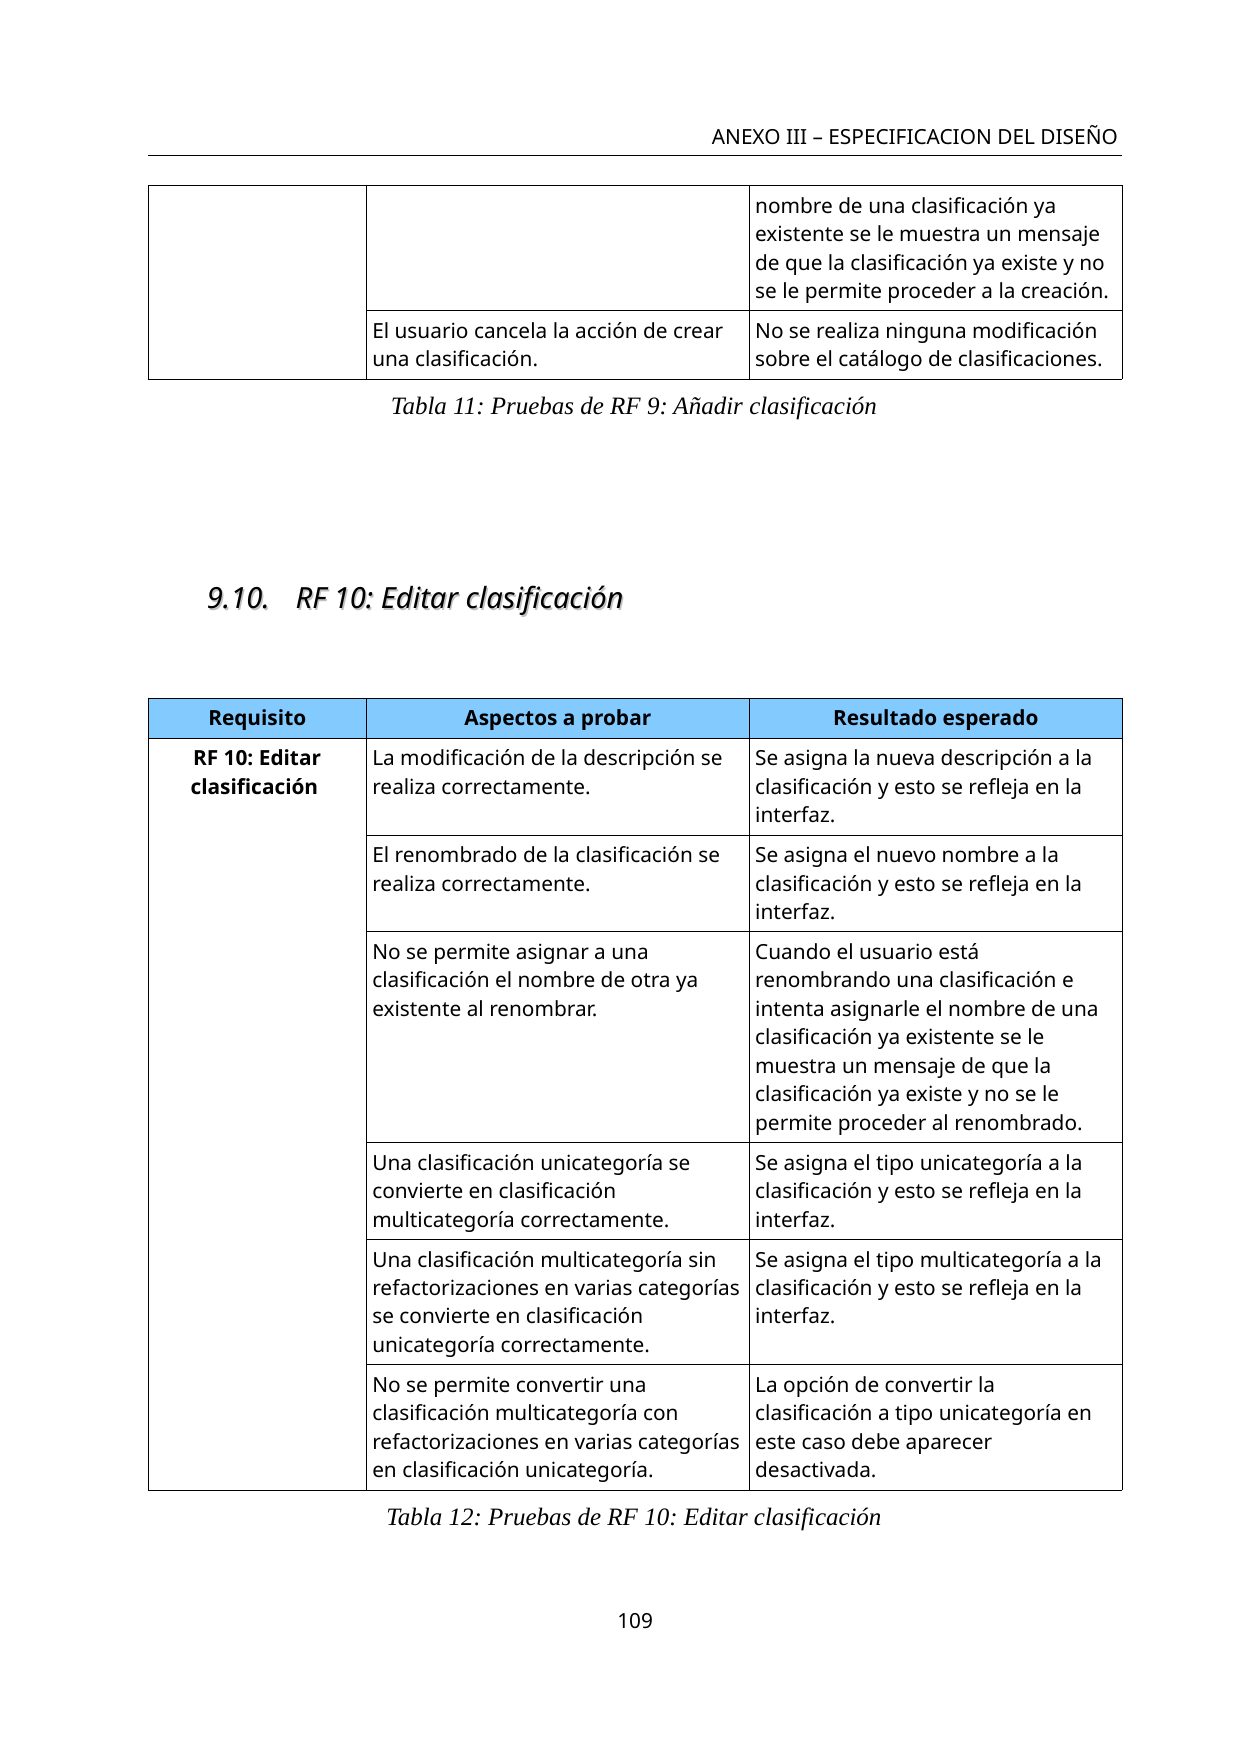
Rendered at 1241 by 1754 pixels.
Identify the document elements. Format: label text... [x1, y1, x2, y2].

table_cell No se realiza ninguna modificación sobre el catálogo de clasificaciones. [750, 311, 1122, 379]
table_cell No se permite convertir una clasificación multicategoría con refactorizaciones en varias categorías en clasificación unicategoría. [367, 1365, 749, 1489]
table_cell El renombrado de la clasificación se realiza correctamente. [367, 836, 749, 931]
table_cell Se asigna el nuevo nombre a la clasificación y esto se refleja en la interfaz. [750, 836, 1122, 931]
table_header Resultado esperado [750, 699, 1122, 738]
table_cell Cuando el usuario está renombrando una clasificación e intenta asignarle el nombre de una clasificación ya existente se le muestra un mensaje de que la clasificación ya existe y no se le permite proceder al renombrado. [750, 932, 1122, 1142]
text Tabla 11: Pruebas de RF 9: Añadir clasificación [148, 391, 1122, 420]
table_cell [149, 186, 366, 379]
table_cell No se permite asignar a una clasificación el nombre de otra ya existente al renombrar. [367, 932, 749, 1142]
table_cell La opción de convertir la clasificación a tipo unicategoría en este caso debe aparecer desactivada. [750, 1365, 1122, 1489]
table_cell Se asigna la nueva descripción a la clasificación y esto se refleja en la interfaz. [750, 739, 1122, 834]
table_cell [367, 186, 749, 310]
subtitle RF 10: Editar clasificación [207, 578, 1122, 617]
table_cell nombre de una clasificación ya existente se le muestra un mensaje de que la clasificación ya existe y no se le permite proceder a la creación. [750, 186, 1122, 310]
table_cell El usuario cancela la acción de crear una clasificación. [367, 311, 749, 379]
table_cell RF 10: Editar clasificación [149, 739, 366, 1489]
table_cell La modificación de la descripción se realiza correctamente. [367, 739, 749, 834]
table_cell Una clasificación multicategoría sin refactorizaciones en varias categorías se convierte en clasificación unicategoría correctamente. [367, 1240, 749, 1364]
text Tabla 12: Pruebas de RF 10: Editar clasificación [148, 1502, 1122, 1531]
table_header Aspectos a probar [367, 699, 749, 738]
table_header Requisito [149, 699, 366, 738]
table_cell Se asigna el tipo unicategoría a la clasificación y esto se refleja en la interfaz. [750, 1143, 1122, 1239]
table_cell Una clasificación unicategoría se convierte en clasificación multicategoría correctamente. [367, 1143, 749, 1239]
table_cell Se asigna el tipo multicategoría a la clasificación y esto se refleja en la interfaz. [750, 1240, 1122, 1364]
